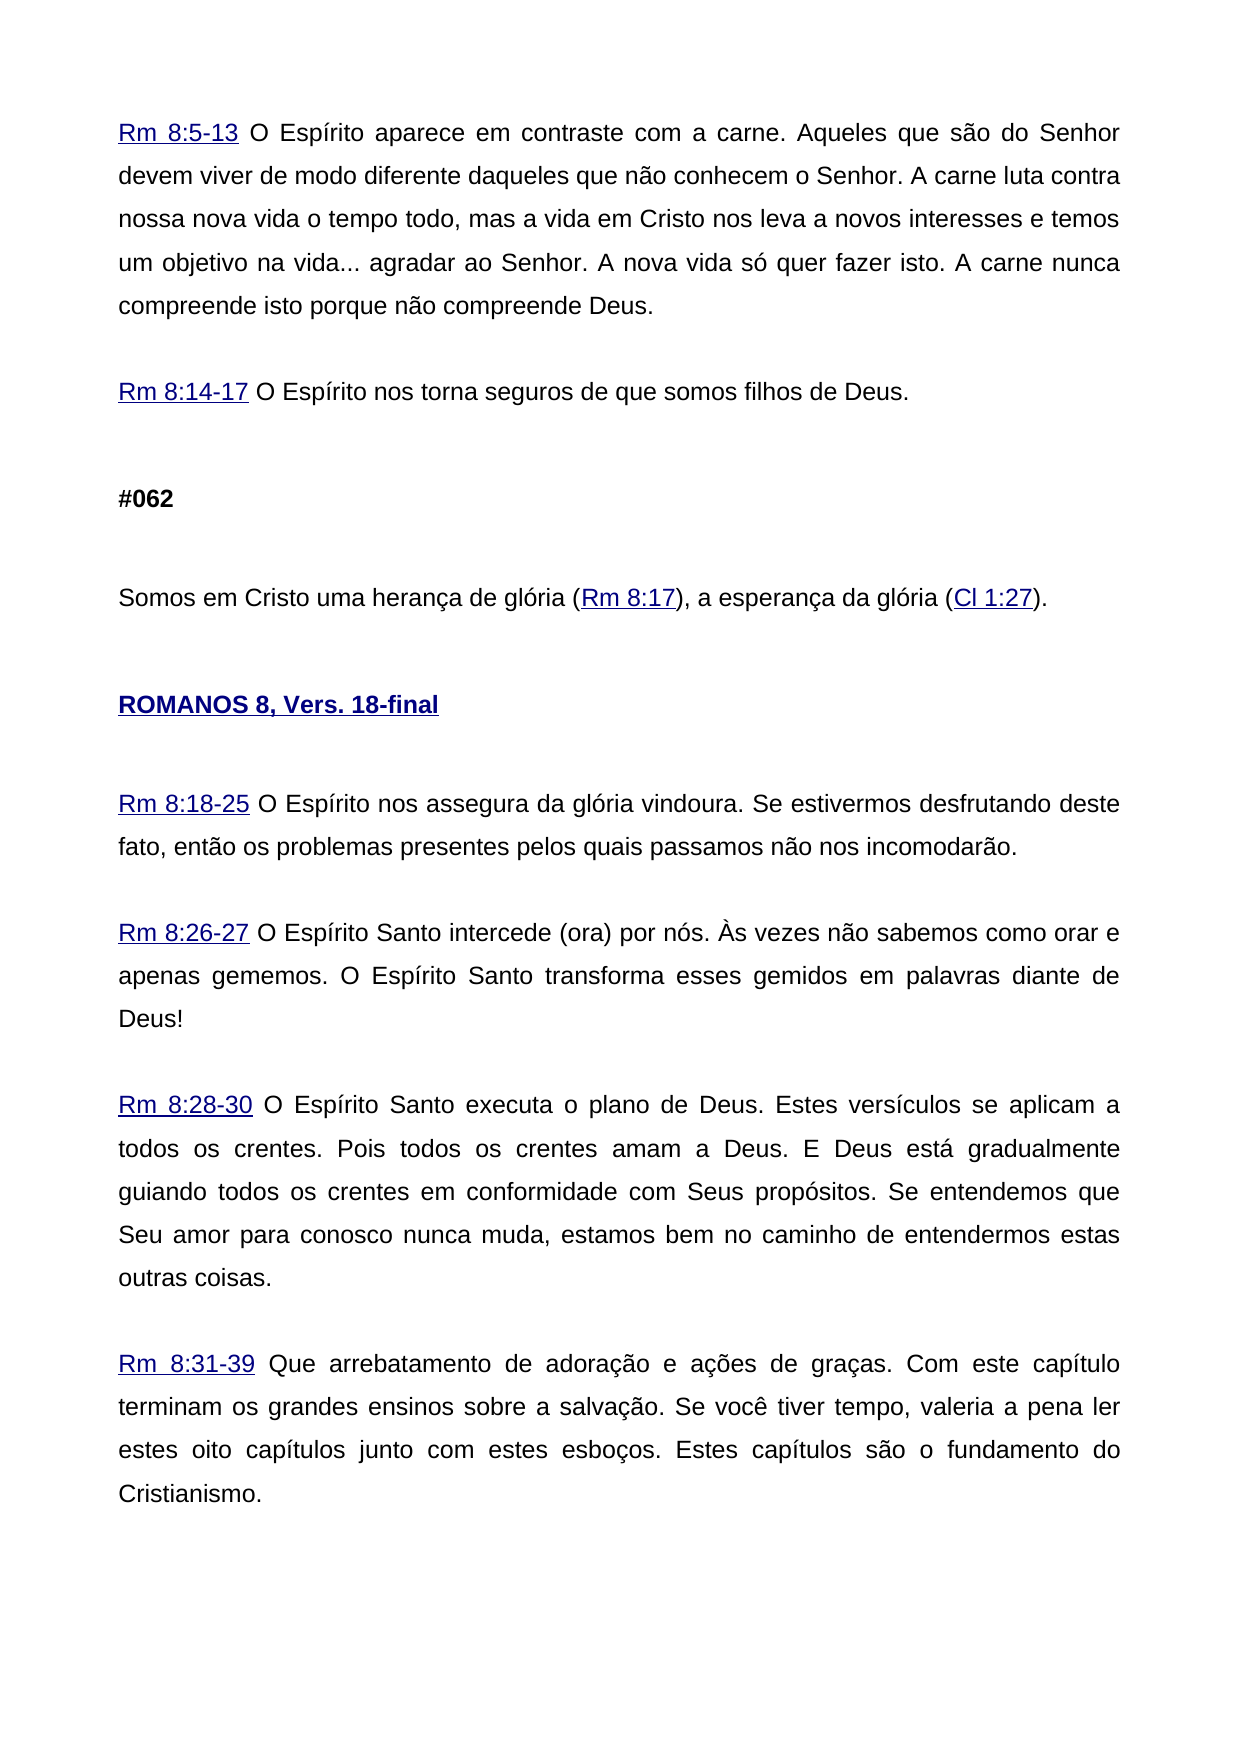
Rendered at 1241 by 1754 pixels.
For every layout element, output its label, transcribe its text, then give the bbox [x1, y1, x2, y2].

text Somos em Cristo uma herança de glória (Rm 8:17), a esperança da glória (Cl 1:27). [118, 583, 1122, 611]
text Rm 8:18-25 O Espírito nos assegura da glória vindoura. Se estivermos desfrutando deste fato, então os problemas presentes pelos quais passamos não nos incomodarão. [118, 788, 1122, 860]
text Rm 8:14-17 O Espírito nos torna seguros de que somos filhos de Deus. [118, 377, 1122, 406]
subtitle ROMANOS 8, Vers. 18-final [118, 690, 1122, 718]
text Rm 8:28-30 O Espírito Santo executa o plano de Deus. Estes versículos se aplicam a todos os crentes. Pois todos os crentes amam a Deus. E Deus está gradualmente guiando todos os crentes em conformidade com Seus propósitos. Se entendemos que Seu amor para conosco nunca muda, estamos bem no caminho de entendermos estas outras coisas. [118, 1090, 1122, 1292]
text Rm 8:31-39 Que arrebatamento de adoração e ações de graças. Com este capítulo terminam os grandes ensinos sobre a salvação. Se você tiver tempo, valeria a pena ler estes oito capítulos junto com estes esboços. Estes capítulos são o fundamento do Cristianismo. [118, 1349, 1122, 1507]
subtitle #062 [118, 484, 1122, 513]
text Rm 8:5-13 O Espírito aparece em contraste com a carne. Aqueles que são do Senhor devem viver de modo diferente daqueles que não conhecem o Senhor. A carne luta contra nossa nova vida o tempo todo, mas a vida em Cristo nos leva a novos interesses e temos um objetivo na vida... agradar ao Senhor. A nova vida só quer fazer isto. A carne nunca compreende isto porque não compreende Deus. [118, 118, 1122, 319]
text Rm 8:26-27 O Espírito Santo intercede (ora) por nós. Às vezes não sabemos como orar e apenas gememos. O Espírito Santo transforma esses gemidos em palavras diante de Deus! [118, 918, 1122, 1033]
